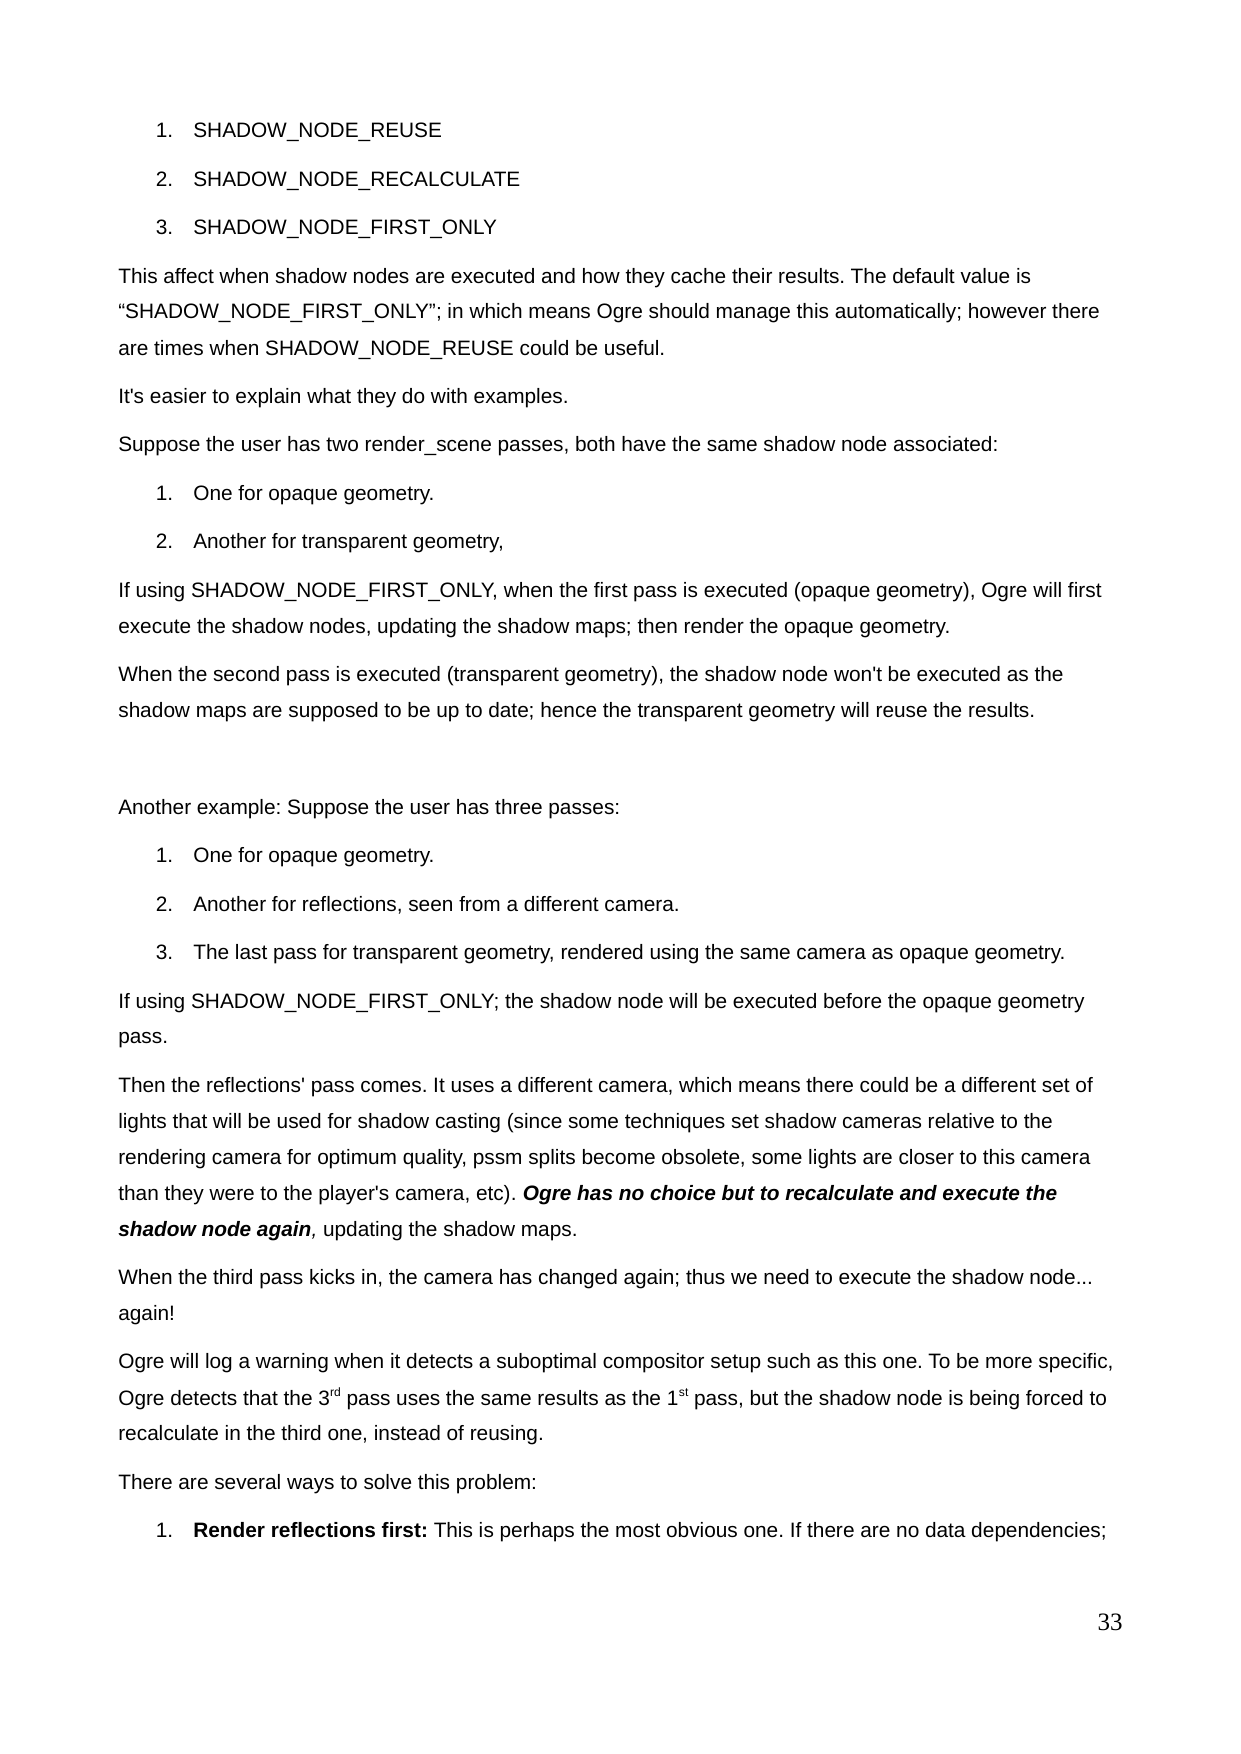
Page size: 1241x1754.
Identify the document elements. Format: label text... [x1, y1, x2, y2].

text When the third pass kicks in, the camera has changed again; thus we need to execute the shadow node... again! [118, 1265, 1122, 1325]
text It's easier to explain what they do with examples. [118, 384, 1122, 408]
list One for opaque geometry. [156, 481, 1122, 504]
list Another for transparent geometry, [156, 529, 1122, 553]
text There are several ways to solve this problem: [118, 1470, 1122, 1494]
list SHADOW_NODE_FIRST_ONLY [156, 215, 1122, 239]
list Render reflections first: This is perhaps the most obvious one. If there are no data dependencies; [156, 1518, 1122, 1542]
text If using SHADOW_NODE_FIRST_ONLY; the shadow node will be executed before the opaque geometry pass. [118, 988, 1122, 1048]
text Another example: Suppose the user has three passes: [118, 795, 1122, 819]
text This affect when shadow nodes are executed and how they cache their results. The default value is “SHADOW_NODE_FIRST_ONLY”; in which means Ogre should manage this automatically; however there are times when SHADOW_NODE_REUSE could be useful. [118, 263, 1122, 359]
list SHADOW_NODE_RECALCULATE [156, 167, 1122, 191]
list The last pass for transparent geometry, rendered using the same camera as opaque geometry. [156, 940, 1122, 964]
text Ogre will log a warning when it detects a suboptimal compositor setup such as this one. To be more specific, Ogre detects that the 3rd pass uses the same results as the 1st pass, but the shadow node is being forced to recalculate in the third one, instead of reusing. [118, 1349, 1122, 1445]
text If using SHADOW_NODE_FIRST_ONLY, when the first pass is executed (opaque geometry), Ogre will first execute the shadow nodes, updating the shadow maps; then render the opaque geometry. [118, 577, 1122, 637]
list One for opaque geometry. [156, 843, 1122, 867]
list SHADOW_NODE_REUSE [156, 118, 1122, 142]
text Then the reflections' pass comes. It uses a different camera, which means there could be a different set of lights that will be used for shadow casting (since some techniques set shadow cameras relative to the rendering camera for optimum quality, pssm splits become obsolete, some lights are closer to this camera than they were to the player's camera, etc). Ogre has no choice but to recalculate and execute the shadow node again, updating the shadow maps. [118, 1073, 1122, 1241]
list Another for reflections, seen from a different camera. [156, 892, 1122, 916]
text When the second pass is executed (transparent geometry), the shadow node won't be executed as the shadow maps are supposed to be up to date; hence the transparent geometry will reuse the results. [118, 662, 1122, 722]
text Suppose the user has two render_scene passes, both have the same shadow node associated: [118, 432, 1122, 456]
